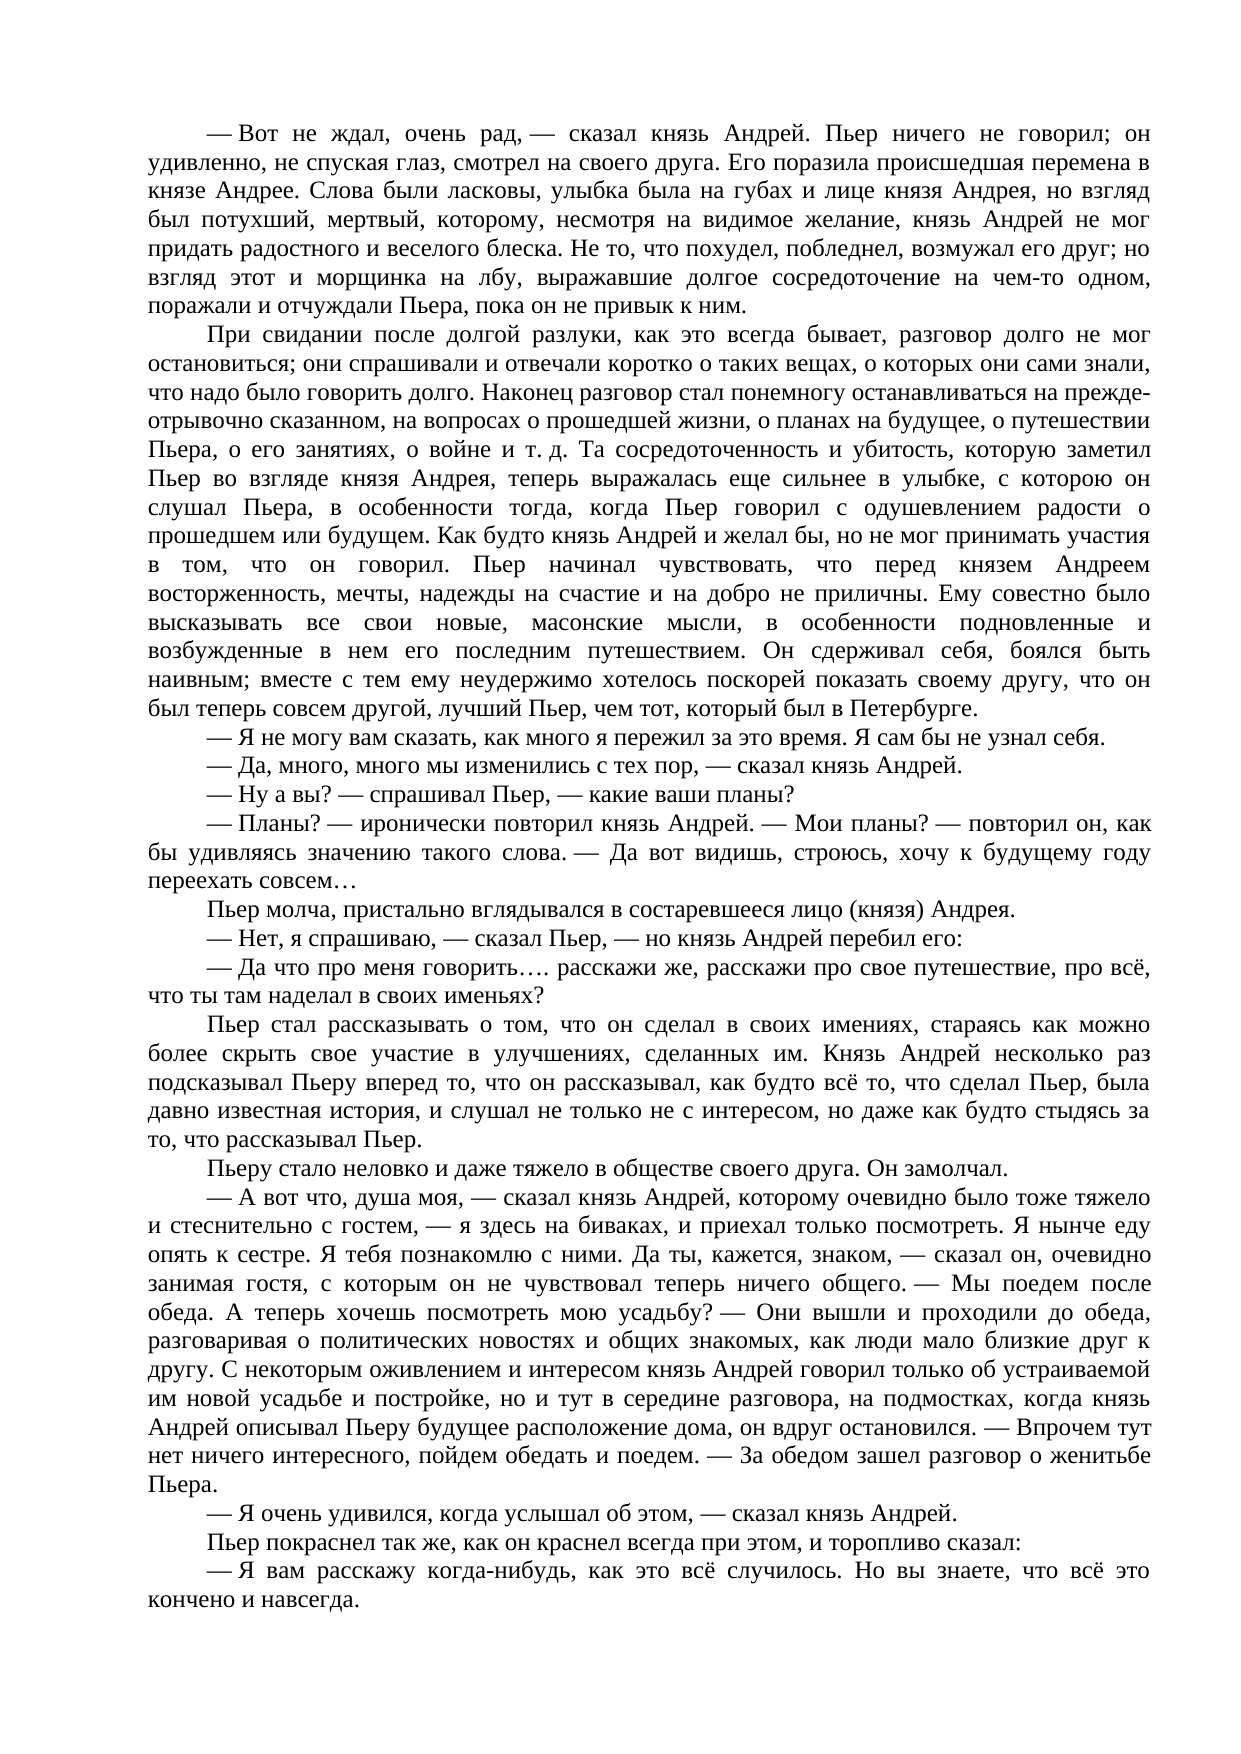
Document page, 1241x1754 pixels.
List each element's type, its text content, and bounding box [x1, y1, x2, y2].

text — Да что про меня говорить…. расскажи же, расскажи про свое путешествие, про всё, что ты там наделал в своих именьях? [148, 952, 1152, 1009]
text Пьер стал рассказывать о том, что он сделал в своих имениях, стараясь как можно более скрыть свое участие в улучшениях, сделанных им. Князь Андрей несколько раз подсказывал Пьеру вперед то, что он рассказывал, как будто всё то, что сделал Пьер, была давно известная история, и слушал не только не с интересом, но даже как будто стыдясь за то, что рассказывал Пьер. [148, 1009, 1152, 1153]
text Пьер покраснел так же, как он краснел всегда при этом, и торопливо сказал: [148, 1527, 1152, 1556]
text — Я не могу вам сказать, как много я пережил за это время. Я сам бы не узнал себя. [148, 722, 1152, 751]
text — Планы? — иронически повторил князь Андрей. — Мои планы? — повторил он, как бы удивляясь значению такого слова. — Да вот видишь, строюсь, хочу к будущему году переехать совсем… [148, 808, 1152, 894]
text Пьер молча, пристально вглядывался в состаревшееся лицо (князя) Андрея. [148, 894, 1152, 923]
text — Я вам расскажу когда-нибудь, как это всё случилось. Но вы знаете, что всё это кончено и навсегда. [148, 1556, 1152, 1613]
text — Нет, я спрашиваю, — сказал Пьер, — но князь Андрей перебил его: [148, 923, 1152, 952]
text — А вот что, душа моя, — сказал князь Андрей, которому очевидно было тоже тяжело и стеснительно с гостем, — я здесь на биваках, и приехал только посмотреть. Я нынче еду опять к сестре. Я тебя познакомлю с ними. Да ты, кажется, знаком, — сказал он, очевидно занимая гостя, с которым он не чувствовал теперь ничего общего. — Мы поедем после обеда. А теперь хочешь посмотреть мою усадьбу? — Они вышли и проходили до обеда, разговаривая о политических новостях и общих знакомых, как люди мало близкие друг к другу. С некоторым оживлением и интересом князь Андрей говорил только об устраиваемой им новой усадьбе и постройке, но и тут в середине разговора, на подмостках, когда князь Андрей описывал Пьеру будущее расположение дома, он вдруг остановился. — Впрочем тут нет ничего интересного, пойдем обедать и поедем. — За обедом зашел разговор о женитьбе Пьера. [148, 1182, 1152, 1498]
text При свидании после долгой разлуки, как это всегда бывает, разговор долго не мог остановиться; они спрашивали и отвечали коротко о таких вещах, о которых они сами знали, что надо было говорить долго. Наконец разговор стал понемногу останавливаться на прежде-отрывочно сказанном, на вопросах о прошедшей жизни, о планах на будущее, о путешествии Пьера, о его занятиях, о войне и т. д. Та сосредоточенность и убитость, которую заметил Пьер во взгляде князя Андрея, теперь выражалась еще сильнее в улыбке, с которою он слушал Пьера, в особенности тогда, когда Пьер говорил с одушевлением радости о прошедшем или будущем. Как будто князь Андрей и желал бы, но не мог принимать участия в том, что он говорил. Пьер начинал чувствовать, что перед князем Андреем восторженность, мечты, надежды на счастие и на добро не приличны. Ему совестно было высказывать все свои новые, масонские мысли, в особенности подновленные и возбужденные в нем его последним путешествием. Он сдерживал себя, боялся быть наивным; вместе с тем ему неудержимо хотелось поскорей показать своему другу, что он был теперь совсем другой, лучший Пьер, чем тот, который был в Петербурге. [148, 319, 1152, 722]
text — Вот не ждал, очень рад, — сказал князь Андрей. Пьер ничего не говорил; он удивленно, не спуская глаз, смотрел на своего друга. Его поразила происшедшая перемена в князе Андрее. Слова были ласковы, улыбка была на губах и лице князя Андрея, но взгляд был потухший, мертвый, которому, несмотря на видимое желание, князь Андрей не мог придать радостного и веселого блеска. Не то, что похудел, побледнел, возмужал его друг; но взгляд этот и морщинка на лбу, выражавшие долгое сосредоточение на чем-то одном, поражали и отчуждали Пьера, пока он не привык к ним. [148, 118, 1152, 319]
text — Да, много, много мы изменились с тех пор, — сказал князь Андрей. [148, 751, 1152, 779]
text — Я очень удивился, когда услышал об этом, — сказал князь Андрей. [148, 1498, 1152, 1527]
text — Ну а вы? — спрашивал Пьер, — какие ваши планы? [148, 779, 1152, 808]
text Пьеру стало неловко и даже тяжело в обществе своего друга. Он замолчал. [148, 1153, 1152, 1182]
